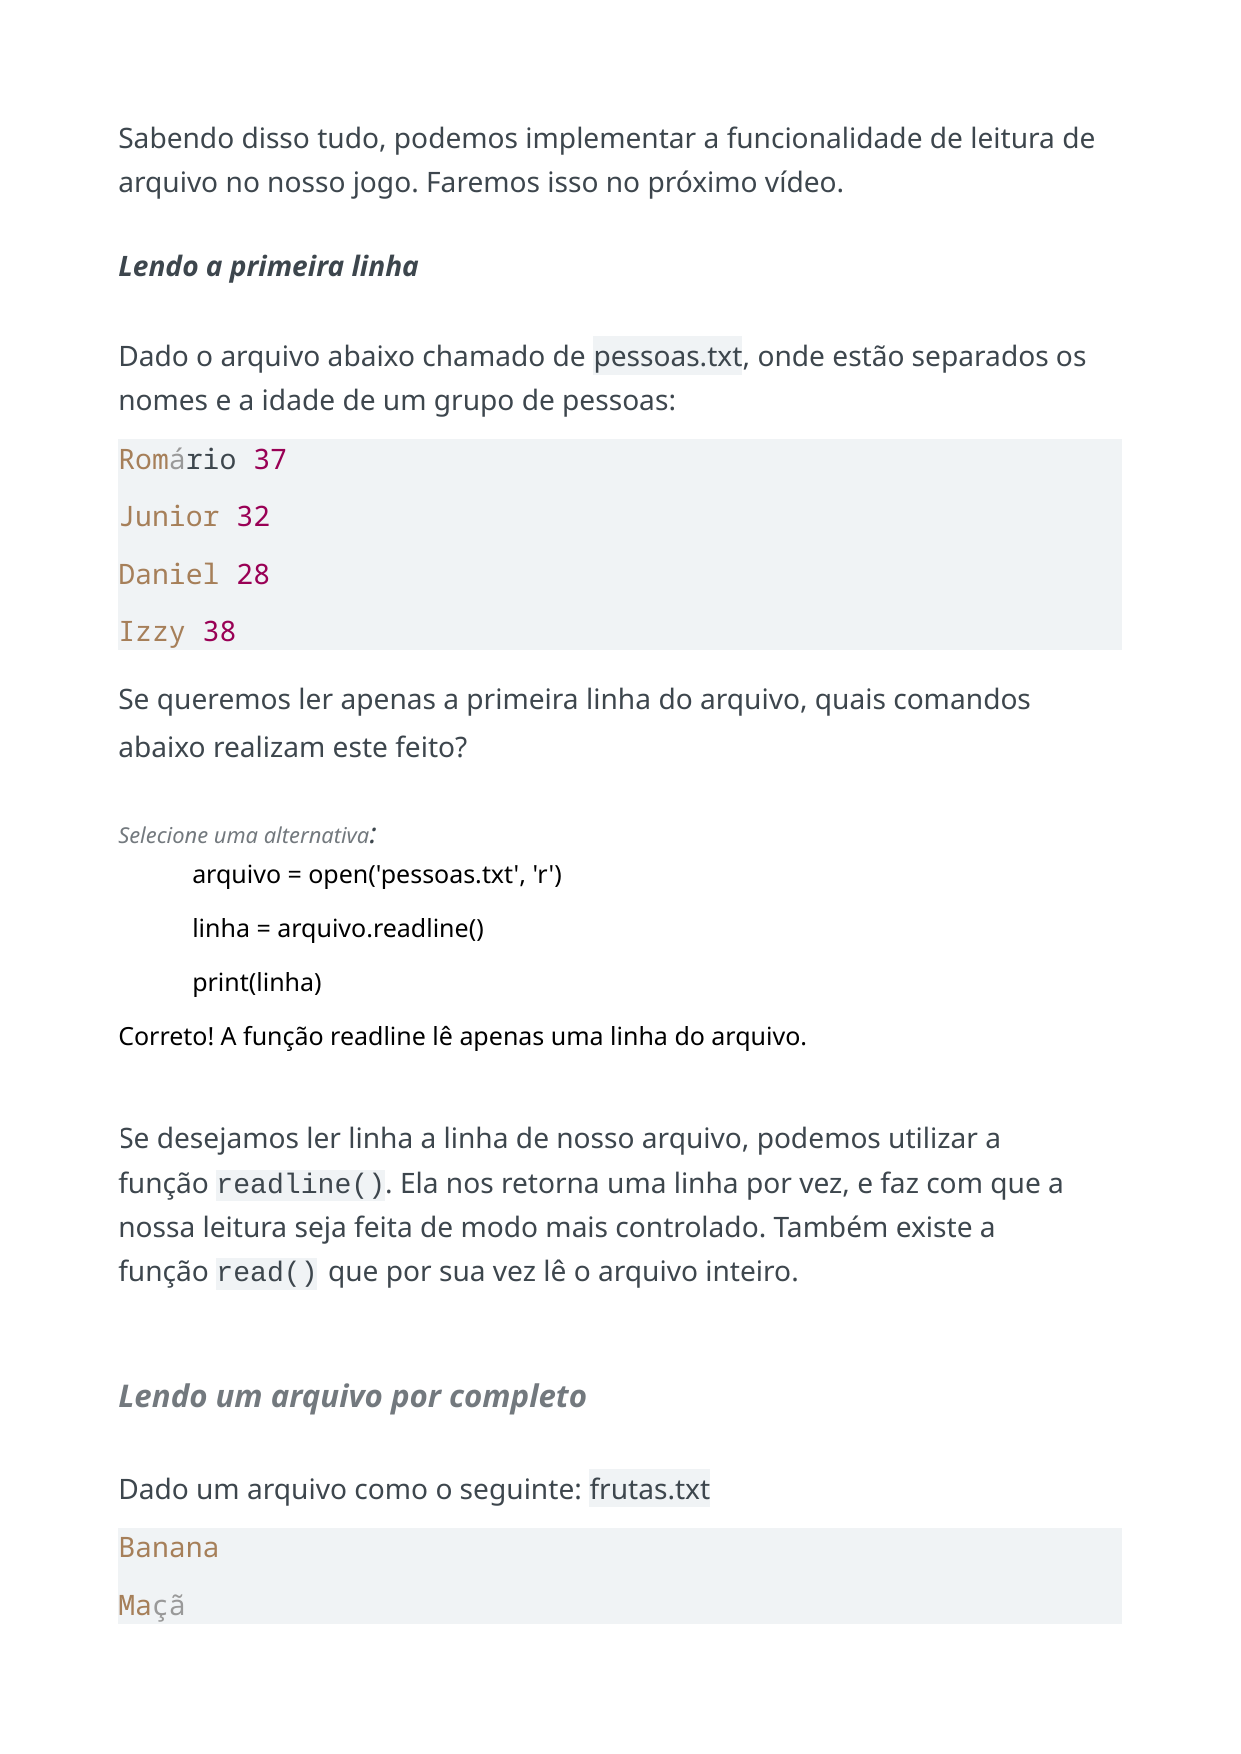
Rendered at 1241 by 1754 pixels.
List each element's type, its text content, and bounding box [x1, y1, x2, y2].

text Se desejamos ler linha a linha de nosso arquivo, podemos utilizar a função readline(). Ela nos retorna uma linha por vez, e faz com que a nossa leitura seja feita de modo mais controlado. Também existe a função read() que por sua vez lê o arquivo inteiro. [118, 1119, 1122, 1290]
text Junior 32 [118, 497, 1122, 535]
subtitle Lendo um arquivo por completo [118, 1374, 1122, 1417]
text Maçã [118, 1585, 1122, 1624]
text Romário 37 [118, 439, 1122, 477]
text linha = arquivo.readline() [192, 911, 1122, 945]
text print(linha) [192, 964, 1122, 998]
text Selecione uma alternativa: [118, 813, 1122, 851]
text Se queremos ler apenas a primeira linha do arquivo, quais comandos abaixo realizam este feito? [118, 669, 1122, 766]
text Daniel 28 [118, 554, 1122, 592]
subtitle Lendo a primeira linha [118, 246, 1122, 284]
text Correto! A função readline lê apenas uma linha do arquivo. [118, 1018, 1122, 1052]
text Dado um arquivo como o seguinte: frutas.txt [118, 1429, 1122, 1507]
text Izzy 38 [118, 612, 1122, 650]
text arquivo = open('pessoas.txt', 'r') [192, 857, 1122, 891]
text Dado o arquivo abaixo chamado de pessoas.txt, onde estão separados os nomes e a idade de um grupo de pessoas: [118, 297, 1122, 419]
text Banana [118, 1528, 1122, 1566]
text Sabendo disso tudo, podemos implementar a funcionalidade de leitura de arquivo no nosso jogo. Faremos isso no próximo vídeo. [118, 118, 1122, 201]
